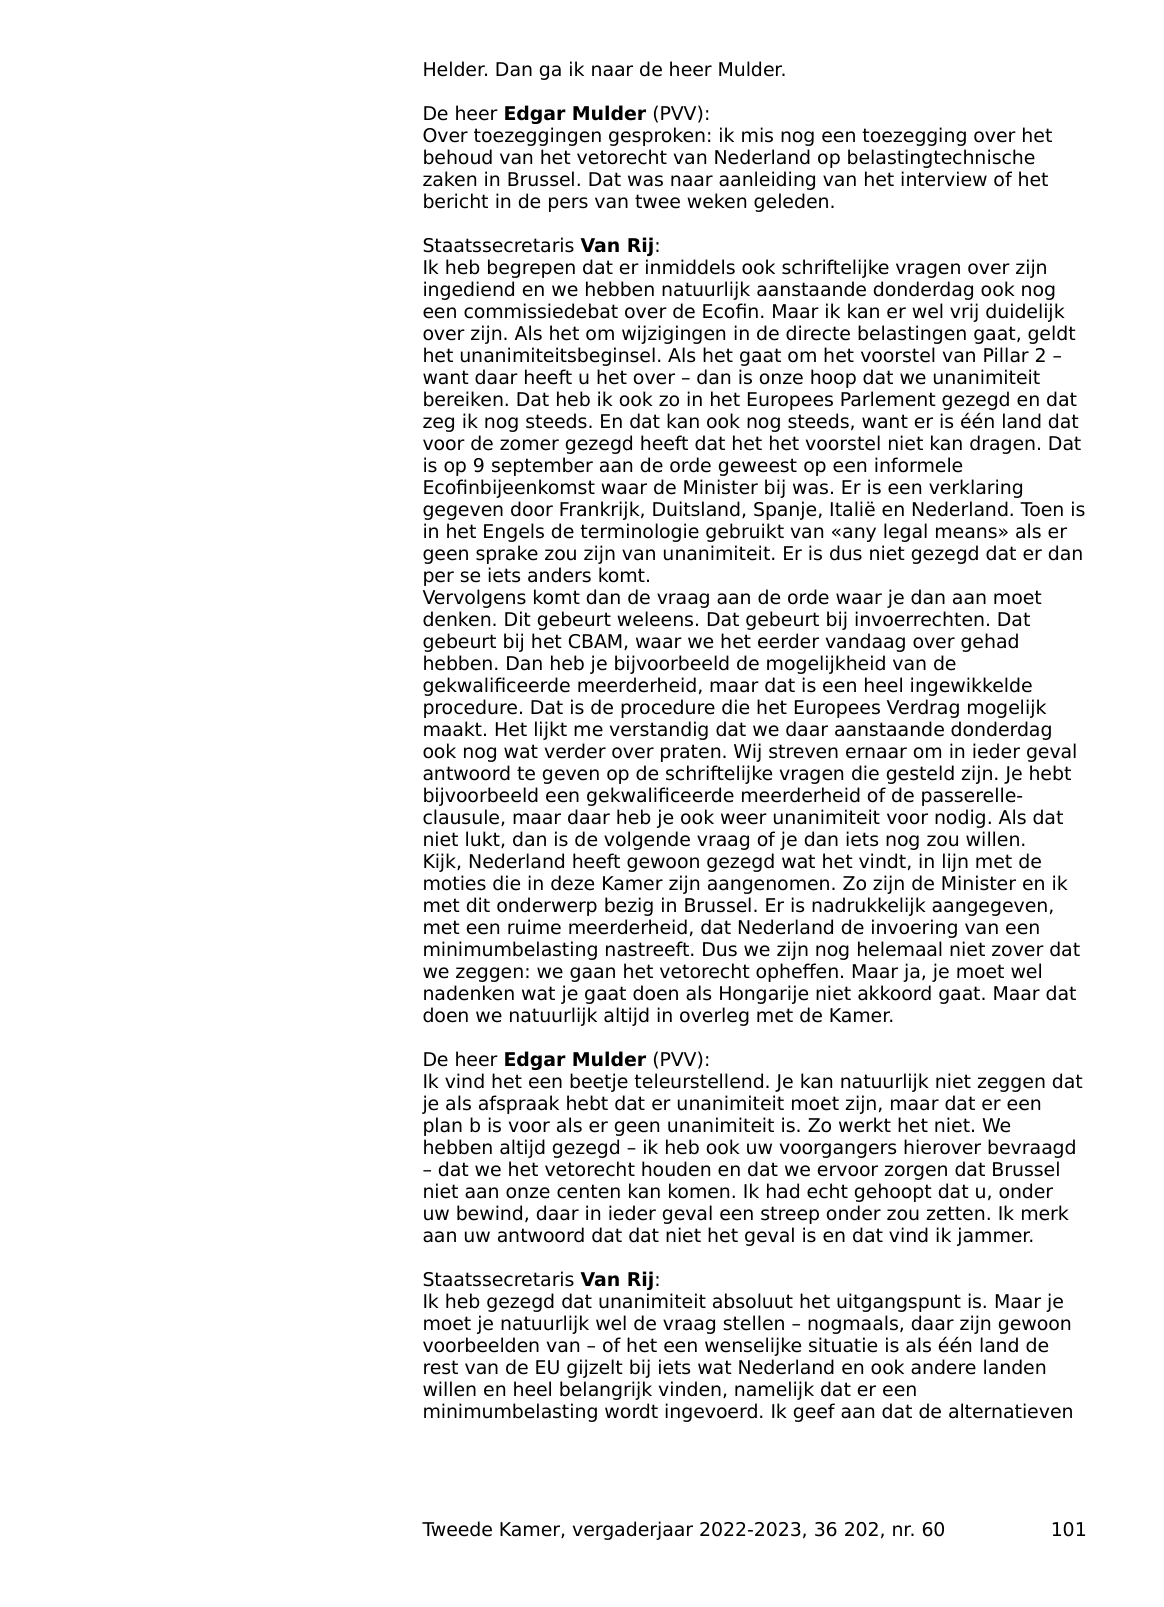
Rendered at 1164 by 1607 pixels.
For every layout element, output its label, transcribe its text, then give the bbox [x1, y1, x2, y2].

text Ik heb begrepen dat er inmiddels ook schriftelijke vragen over zijn ingediend en we hebben natuurlijk aanstaande donderdag ook nog een commissiedebat over de Ecofin. Maar ik kan er wel vrij duidelijk over zijn. Als het om wijzigingen in de directe belastingen gaat, geldt het unanimiteitsbeginsel. Als het gaat om het voorstel van Pillar 2 – want daar heeft u het over – dan is onze hoop dat we unanimiteit bereiken. Dat heb ik ook zo in het Europees Parlement gezegd en dat zeg ik nog steeds. En dat kan ook nog steeds, want er is één land dat voor de zomer gezegd heeft dat het het voorstel niet kan dragen. Dat is op 9 september aan de orde geweest op een informele Ecofinbijeenkomst waar de Minister bij was. Er is een verklaring gegeven door Frankrijk, Duitsland, Spanje, Italië en Nederland. Toen is in het Engels de terminologie gebruikt van «any legal means» als er geen sprake zou zijn van unanimiteit. Er is dus niet gezegd dat er dan per se iets anders komt. [422, 257, 1087, 587]
text Vervolgens komt dan de vraag aan de orde waar je dan aan moet denken. Dit gebeurt weleens. Dat gebeurt bij invoerrechten. Dat gebeurt bij het CBAM, waar we het eerder vandaag over gehad hebben. Dan heb je bijvoorbeeld de mogelijkheid van de gekwalificeerde meerderheid, maar dat is een heel ingewikkelde procedure. Dat is de procedure die het Europees Verdrag mogelijk maakt. Het lijkt me verstandig dat we daar aanstaande donderdag ook nog wat verder over praten. Wij streven ernaar om in ieder geval antwoord te geven op de schriftelijke vragen die gesteld zijn. Je hebt bijvoorbeeld een gekwalificeerde meerderheid of de passerelle-clausule, maar daar heb je ook weer unanimiteit voor nodig. Als dat niet lukt, dan is de volgende vraag of je dan iets nog zou willen. [422, 587, 1087, 851]
text Ik vind het een beetje teleurstellend. Je kan natuurlijk niet zeggen dat je als afspraak hebt dat er unanimiteit moet zijn, maar dat er een plan b is voor als er geen unanimiteit is. Zo werkt het niet. We hebben altijd gezegd – ik heb ook uw voorgangers hierover bevraagd – dat we het vetorecht houden en dat we ervoor zorgen dat Brussel niet aan onze centen kan komen. Ik had echt gehoopt dat u, onder uw bewind, daar in ieder geval een streep onder zou zetten. Ik merk aan uw antwoord dat dat niet het geval is en dat vind ik jammer. [422, 1071, 1087, 1247]
text Ik heb gezegd dat unanimiteit absoluut het uitgangspunt is. Maar je moet je natuurlijk wel de vraag stellen – nogmaals, daar zijn gewoon voorbeelden van – of het een wenselijke situatie is als één land de rest van de EU gijzelt bij iets wat Nederland en ook andere landen willen en heel belangrijk vinden, namelijk dat er een minimumbelasting wordt ingevoerd. Ik geef aan dat de alternatieven [422, 1291, 1087, 1423]
text Staatssecretaris Van Rij: [422, 1269, 1087, 1291]
text Helder. Dan ga ik naar de heer Mulder. [422, 59, 1087, 81]
text De heer Edgar Mulder (PVV): [422, 103, 1087, 125]
text Staatssecretaris Van Rij: [422, 235, 1087, 257]
text Over toezeggingen gesproken: ik mis nog een toezegging over het behoud van het vetorecht van Nederland op belastingtechnische zaken in Brussel. Dat was naar aanleiding van het interview of het bericht in de pers van twee weken geleden. [422, 125, 1087, 213]
text Kijk, Nederland heeft gewoon gezegd wat het vindt, in lijn met de moties die in deze Kamer zijn aangenomen. Zo zijn de Minister en ik met dit onderwerp bezig in Brussel. Er is nadrukkelijk aangegeven, met een ruime meerderheid, dat Nederland de invoering van een minimumbelasting nastreeft. Dus we zijn nog helemaal niet zover dat we zeggen: we gaan het vetorecht opheffen. Maar ja, je moet wel nadenken wat je gaat doen als Hongarije niet akkoord gaat. Maar dat doen we natuurlijk altijd in overleg met de Kamer. [422, 851, 1087, 1027]
text De heer Edgar Mulder (PVV): [422, 1049, 1087, 1071]
